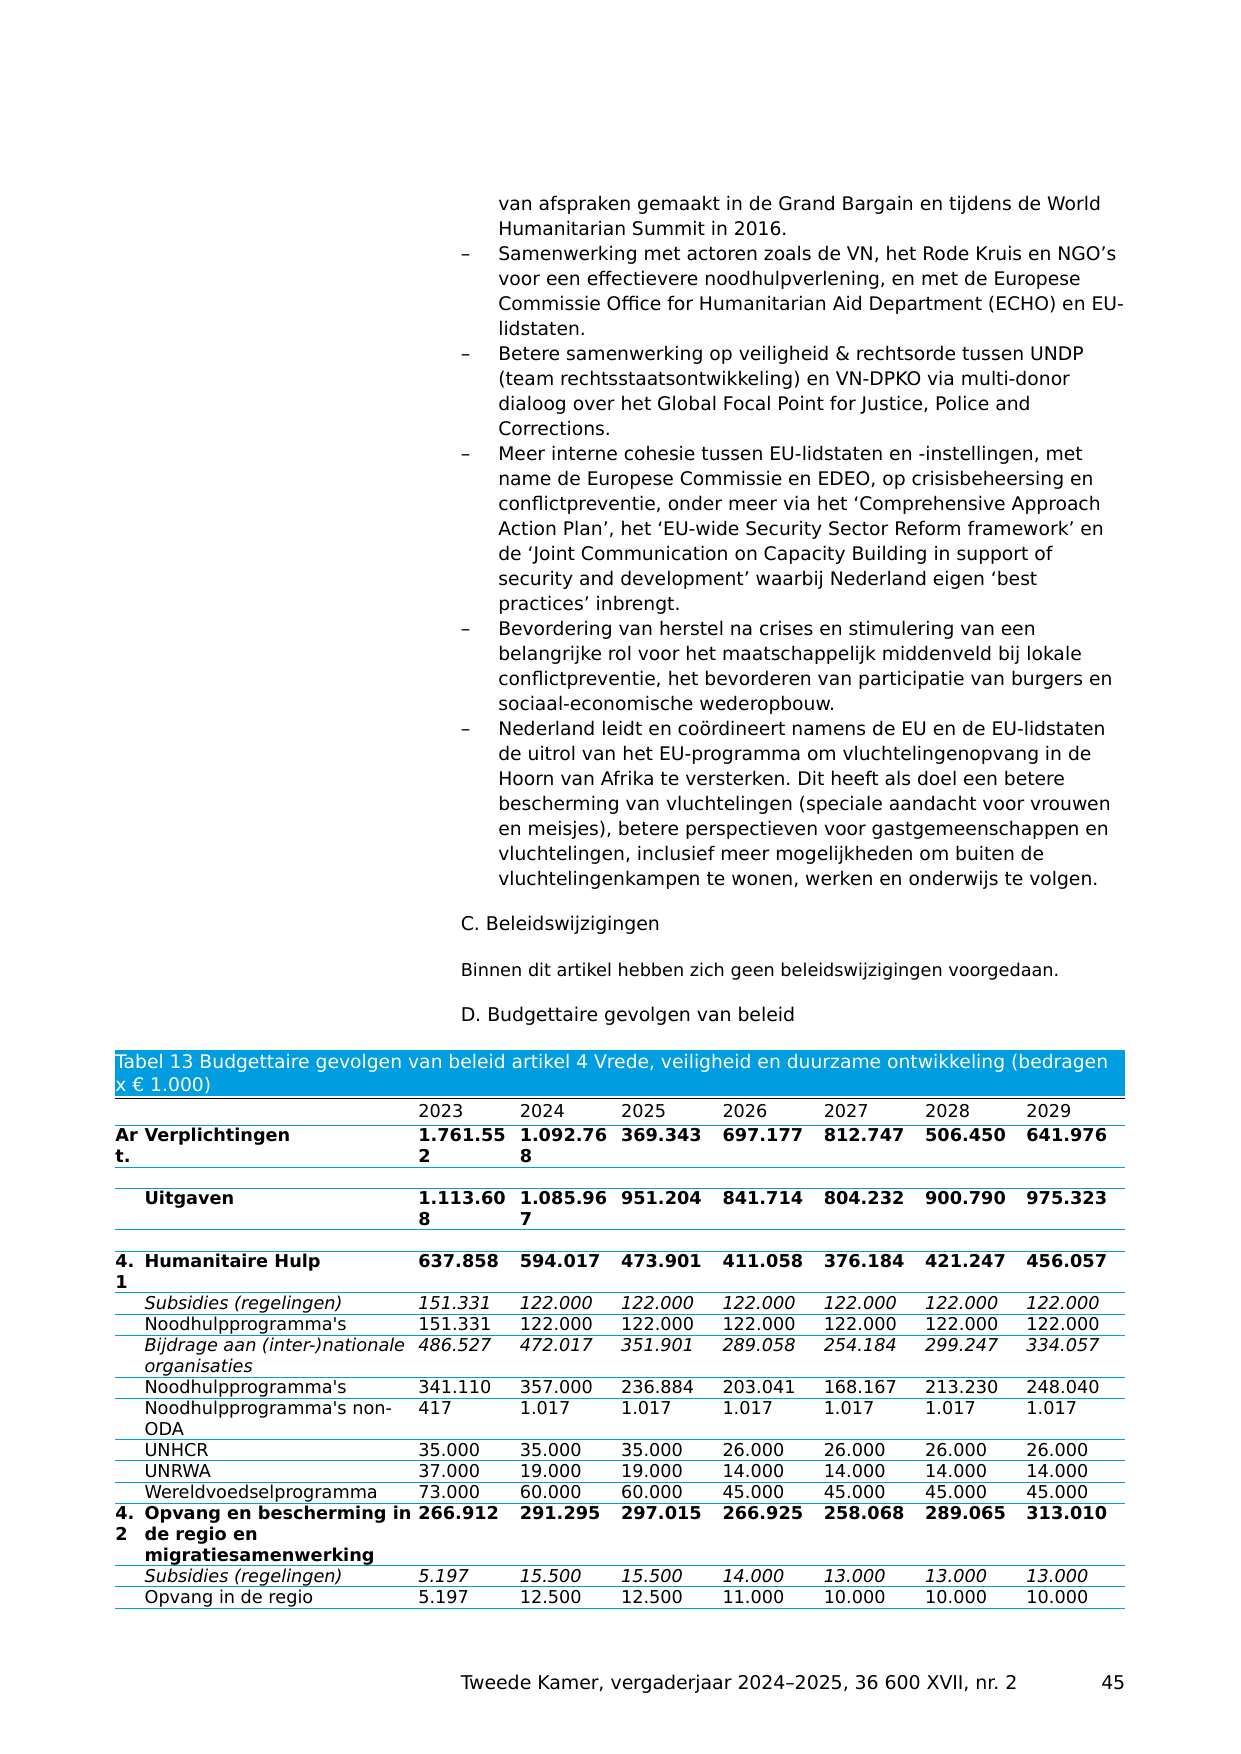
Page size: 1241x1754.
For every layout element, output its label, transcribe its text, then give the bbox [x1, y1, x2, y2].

table_cell 213.230 [922, 1378, 1023, 1397]
table_cell 841.714 [719, 1189, 821, 1229]
table_cell UNHCR [141, 1440, 415, 1460]
table_cell 289.058 [719, 1336, 821, 1376]
table_cell 15.500 [517, 1566, 618, 1586]
table_cell [115, 1099, 141, 1125]
table_cell 357.000 [517, 1378, 618, 1397]
title C. Beleidswijzigingen [461, 913, 1125, 935]
table_cell [141, 1230, 415, 1251]
table_cell 12.500 [618, 1587, 719, 1607]
table_cell 248.040 [1023, 1378, 1125, 1397]
table_cell [115, 1483, 141, 1503]
table_cell 1.017 [922, 1399, 1023, 1439]
table_cell 1.017 [821, 1399, 922, 1439]
table_cell 1.113.608 [415, 1189, 517, 1229]
table_cell [1023, 1230, 1125, 1251]
table_cell 2029 [1023, 1099, 1125, 1125]
title D. Budgettaire gevolgen van beleid [461, 1004, 1125, 1026]
table_cell 1.761.552 [415, 1126, 517, 1166]
list Bevordering van herstel na crises en stimulering van een belangrijke rol voor het maatschappelijk middenveld bij lokale conflictpreventie, het bevorderen van participatie van burgers en sociaal-economische wederopbouw. [461, 616, 1125, 716]
table_cell Subsidies (regelingen) [141, 1566, 415, 1586]
table_cell 73.000 [415, 1483, 517, 1503]
table_cell 291.295 [517, 1504, 618, 1565]
table_cell 697.177 [719, 1126, 821, 1166]
table_cell Noodhulpprogramma's non-ODA [141, 1399, 415, 1439]
table_cell 486.527 [415, 1336, 517, 1376]
table_cell 45.000 [821, 1483, 922, 1503]
table_cell 1.017 [1023, 1399, 1125, 1439]
table_cell 11.000 [719, 1587, 821, 1607]
table_cell 266.925 [719, 1504, 821, 1565]
table_cell 900.790 [922, 1189, 1023, 1229]
table_cell 14.000 [1023, 1461, 1125, 1482]
table_cell 369.343 [618, 1126, 719, 1166]
table_cell 122.000 [922, 1315, 1023, 1334]
table_cell [141, 1168, 415, 1188]
table_cell 10.000 [922, 1587, 1023, 1607]
table_cell [1023, 1168, 1125, 1188]
table_cell Art. [115, 1126, 141, 1166]
table_cell [115, 1378, 141, 1397]
table_cell 26.000 [719, 1440, 821, 1460]
table_cell 299.247 [922, 1336, 1023, 1376]
table_cell 2026 [719, 1099, 821, 1125]
table_cell 351.901 [618, 1336, 719, 1376]
table_cell 60.000 [618, 1483, 719, 1503]
table_cell 297.015 [618, 1504, 719, 1565]
table_cell 421.247 [922, 1252, 1023, 1292]
table_cell 122.000 [618, 1293, 719, 1313]
table_cell 122.000 [719, 1293, 821, 1313]
list Meer interne cohesie tussen EU-lidstaten en -instellingen, met name de Europese Commissie en EDEO, op crisisbeheersing en conflictpreventie, onder meer via het ‘Comprehensive Approach Action Plan’, het ‘EU-wide Security Sector Reform framework’ en de ‘Joint Communication on Capacity Building in support of security and development’ waarbij Nederland eigen ‘best practices’ inbrengt. [461, 441, 1125, 616]
table_cell UNRWA [141, 1461, 415, 1482]
table_cell [115, 1440, 141, 1460]
table_cell Verplichtingen [141, 1126, 415, 1166]
table_cell 15.500 [618, 1566, 719, 1586]
table_cell 26.000 [922, 1440, 1023, 1460]
table_cell 1.017 [719, 1399, 821, 1439]
table_cell 472.017 [517, 1336, 618, 1376]
table_cell 236.884 [618, 1378, 719, 1397]
table_cell 60.000 [517, 1483, 618, 1503]
table_cell 5.197 [415, 1587, 517, 1607]
list van afspraken gemaakt in de Grand Bargain en tijdens de World Humanitarian Summit in 2016. [461, 191, 1125, 241]
list Nederland leidt en coördineert namens de EU en de EU-lidstaten de uitrol van het EU-programma om vluchtelingenopvang in de Hoorn van Afrika te versterken. Dit heeft als doel een betere bescherming van vluchtelingen (speciale aandacht voor vrouwen en meisjes), betere perspectieven voor gastgemeenschappen en vluchtelingen, inclusief meer mogelijkheden om buiten de vluchtelingenkampen te wonen, werken en onderwijs te volgen. [461, 716, 1125, 891]
table_cell 2027 [821, 1099, 922, 1125]
table_cell 35.000 [517, 1440, 618, 1460]
table_cell [517, 1168, 618, 1188]
table_cell [821, 1168, 922, 1188]
table_cell [719, 1168, 821, 1188]
table_cell 203.041 [719, 1378, 821, 1397]
table_cell 334.057 [1023, 1336, 1125, 1376]
table_cell [922, 1168, 1023, 1188]
table_cell [115, 1293, 141, 1313]
table_cell 594.017 [517, 1252, 618, 1292]
table_cell Subsidies (regelingen) [141, 1293, 415, 1313]
table_cell 35.000 [618, 1440, 719, 1460]
list Samenwerking met actoren zoals de VN, het Rode Kruis en NGO’s voor een effectievere noodhulpverlening, en met de Europese Commissie Office for Humanitarian Aid Department (ECHO) en EU-lidstaten. [461, 241, 1125, 341]
table_cell [517, 1230, 618, 1251]
table_cell 35.000 [415, 1440, 517, 1460]
table_cell [922, 1230, 1023, 1251]
table_cell 19.000 [618, 1461, 719, 1482]
table_cell 254.184 [821, 1336, 922, 1376]
table_cell 417 [415, 1399, 517, 1439]
table_cell 14.000 [922, 1461, 1023, 1482]
table_cell 26.000 [821, 1440, 922, 1460]
table_cell 168.167 [821, 1378, 922, 1397]
table_cell 456.057 [1023, 1252, 1125, 1292]
table_cell 122.000 [618, 1315, 719, 1334]
table_cell 37.000 [415, 1461, 517, 1482]
table_cell Humanitaire Hulp [141, 1252, 415, 1292]
table_cell [415, 1168, 517, 1188]
table_cell [618, 1230, 719, 1251]
table_cell 122.000 [821, 1315, 922, 1334]
table_cell 2024 [517, 1099, 618, 1125]
table_cell 122.000 [1023, 1315, 1125, 1334]
table_cell 26.000 [1023, 1440, 1125, 1460]
table_cell [115, 1336, 141, 1376]
table_cell 122.000 [719, 1315, 821, 1334]
table_cell [115, 1315, 141, 1334]
table_cell 313.010 [1023, 1504, 1125, 1565]
table_cell [141, 1099, 415, 1125]
table_cell [115, 1587, 141, 1607]
table_cell 4.2 [115, 1504, 141, 1565]
table_cell 1.017 [517, 1399, 618, 1439]
table_cell 45.000 [1023, 1483, 1125, 1503]
table_cell Opvang en bescherming in de regio en migratiesamenwerking [141, 1504, 415, 1565]
table_cell 151.331 [415, 1315, 517, 1334]
table_cell 1.092.768 [517, 1126, 618, 1166]
table_cell Opvang in de regio [141, 1587, 415, 1607]
table_cell 13.000 [922, 1566, 1023, 1586]
table_cell 1.085.967 [517, 1189, 618, 1229]
table_cell 4.1 [115, 1252, 141, 1292]
table_cell 641.976 [1023, 1126, 1125, 1166]
table_cell 637.858 [415, 1252, 517, 1292]
table_cell 411.058 [719, 1252, 821, 1292]
table_cell 812.747 [821, 1126, 922, 1166]
table_cell 1.017 [618, 1399, 719, 1439]
table_cell 12.500 [517, 1587, 618, 1607]
table_cell [415, 1230, 517, 1251]
table_cell 2023 [415, 1099, 517, 1125]
table_cell 975.323 [1023, 1189, 1125, 1229]
list Betere samenwerking op veiligheid & rechtsorde tussen UNDP (team rechtsstaatsontwikkeling) en VN-DPKO via multi-donor dialoog over het Global Focal Point for Justice, Police and Corrections. [461, 341, 1125, 441]
table_cell 122.000 [517, 1315, 618, 1334]
table_cell 804.232 [821, 1189, 922, 1229]
table_cell 151.331 [415, 1293, 517, 1313]
table_cell [115, 1461, 141, 1482]
table_cell [115, 1189, 141, 1229]
table_cell 122.000 [922, 1293, 1023, 1313]
text Binnen dit artikel hebben zich geen beleidswijzigingen voorgedaan. [461, 958, 1125, 981]
table_cell 122.000 [821, 1293, 922, 1313]
table_cell Noodhulpprogramma's [141, 1378, 415, 1397]
table_cell 19.000 [517, 1461, 618, 1482]
table_cell [115, 1399, 141, 1439]
table_cell 473.901 [618, 1252, 719, 1292]
table_cell Uitgaven [141, 1189, 415, 1229]
table_cell [115, 1230, 141, 1251]
table_cell 10.000 [1023, 1587, 1125, 1607]
table_cell [719, 1230, 821, 1251]
table_cell 289.065 [922, 1504, 1023, 1565]
table_cell [821, 1230, 922, 1251]
table_cell 506.450 [922, 1126, 1023, 1166]
table_cell 10.000 [821, 1587, 922, 1607]
table_cell 45.000 [922, 1483, 1023, 1503]
table_cell Wereldvoedselprogramma [141, 1483, 415, 1503]
table_cell 122.000 [517, 1293, 618, 1313]
table_cell 2028 [922, 1099, 1023, 1125]
table_cell Noodhulpprogramma's [141, 1315, 415, 1334]
table_cell 13.000 [1023, 1566, 1125, 1586]
table_cell 376.184 [821, 1252, 922, 1292]
table_cell [115, 1566, 141, 1586]
table_cell Bijdrage aan (inter-)nationale organisaties [141, 1336, 415, 1376]
table_cell 122.000 [1023, 1293, 1125, 1313]
table_cell 2025 [618, 1099, 719, 1125]
table_cell [115, 1168, 141, 1188]
table_cell 45.000 [719, 1483, 821, 1503]
table_cell 13.000 [821, 1566, 922, 1586]
table_cell 14.000 [719, 1566, 821, 1586]
table_cell 5.197 [415, 1566, 517, 1586]
table_cell 14.000 [821, 1461, 922, 1482]
table_cell 266.912 [415, 1504, 517, 1565]
table_cell 341.110 [415, 1378, 517, 1397]
table_cell 951.204 [618, 1189, 719, 1229]
table_cell 14.000 [719, 1461, 821, 1482]
table_cell [618, 1168, 719, 1188]
table_cell 258.068 [821, 1504, 922, 1565]
